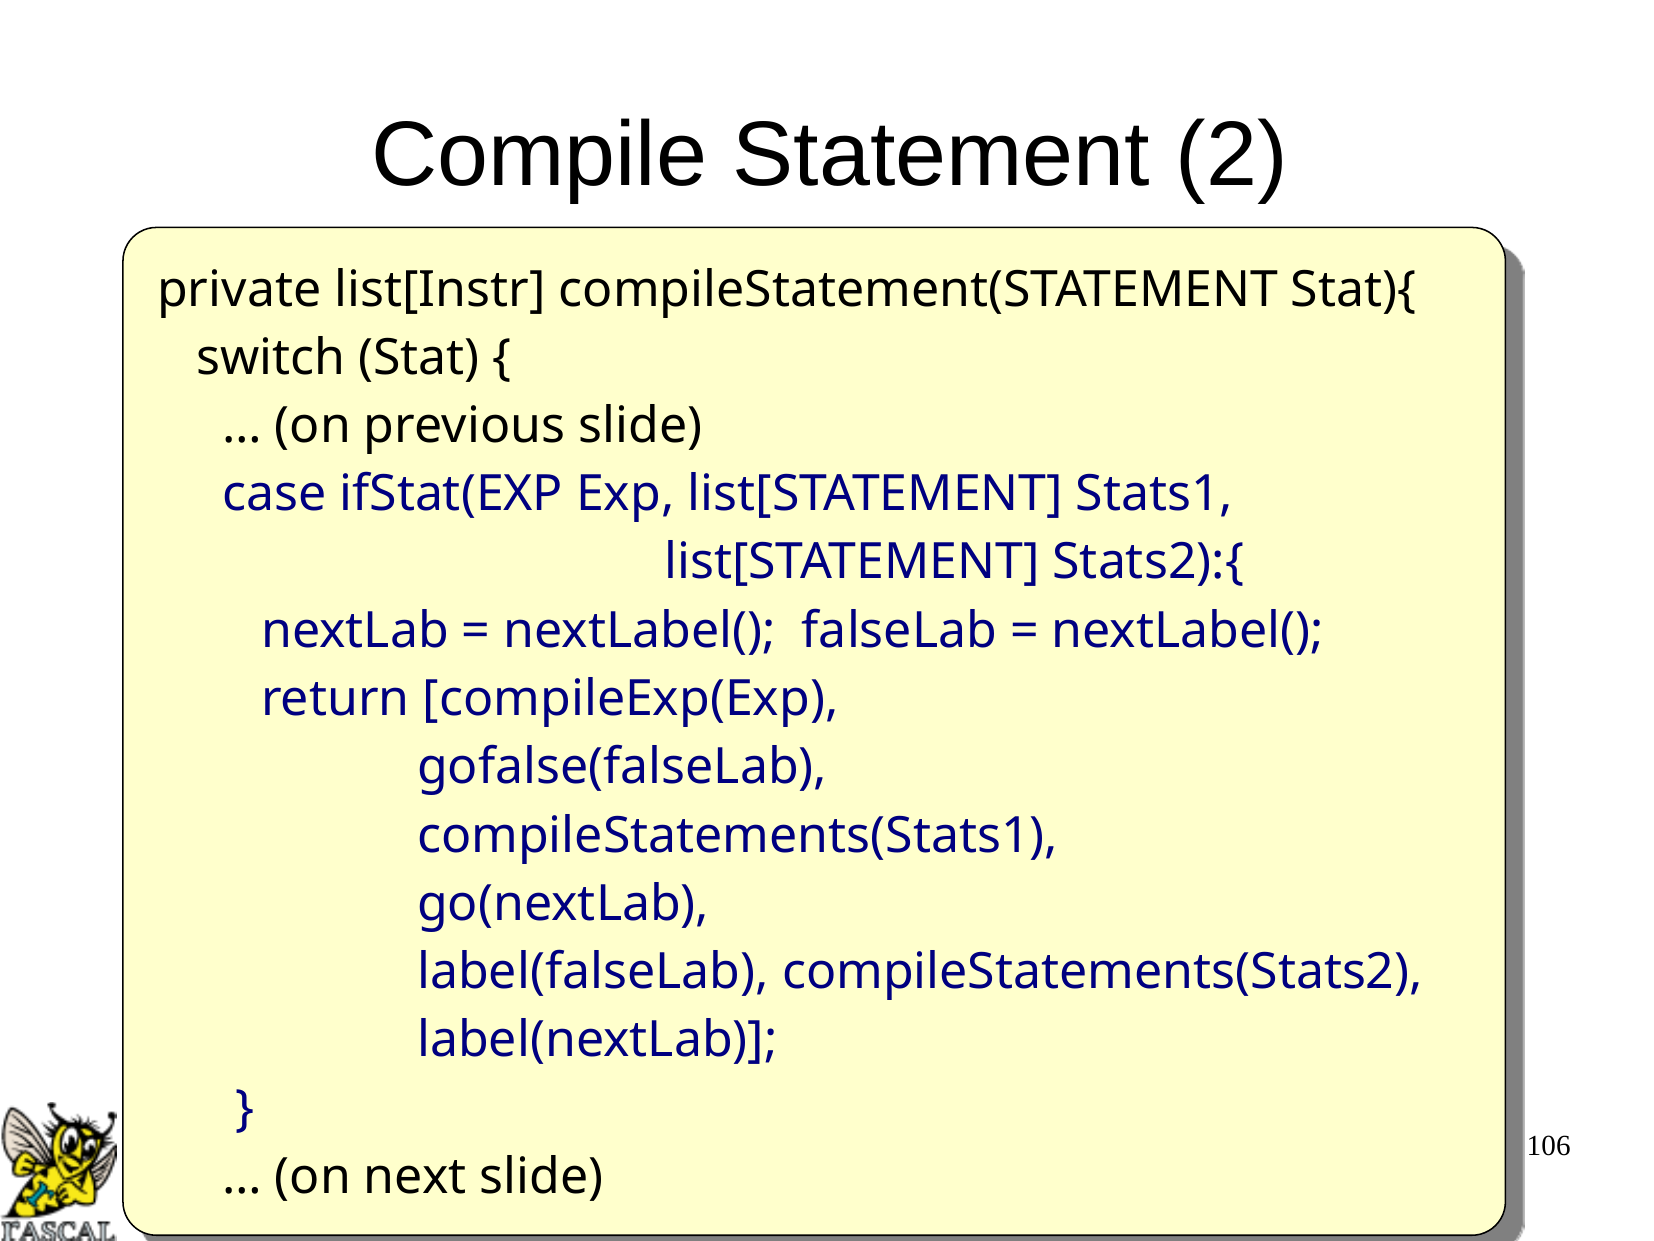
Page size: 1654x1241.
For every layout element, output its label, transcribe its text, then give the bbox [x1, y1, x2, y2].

picture [0, 1102, 117, 1241]
text_box private list[Instr] compileStatement(STATEMENT Stat){ switch (Stat) { … (on previous slide) case ifStat(EXP Exp, list[STATEMENT] Stats1, list[STATEMENT] Stats2):{ nextLab = nextLabel(); falseLab = nextLabel(); return [compileExp(Exp), gofalse(falseLab), compileStatements(Stats1), go(nextLab), label(falseLab), compileStatements(Stats2), label(nextLab)]; } … (on next slide) [142, 245, 1527, 1241]
text_box [122, 227, 1502, 1232]
title Compile Statement (2) [85, 62, 1575, 245]
